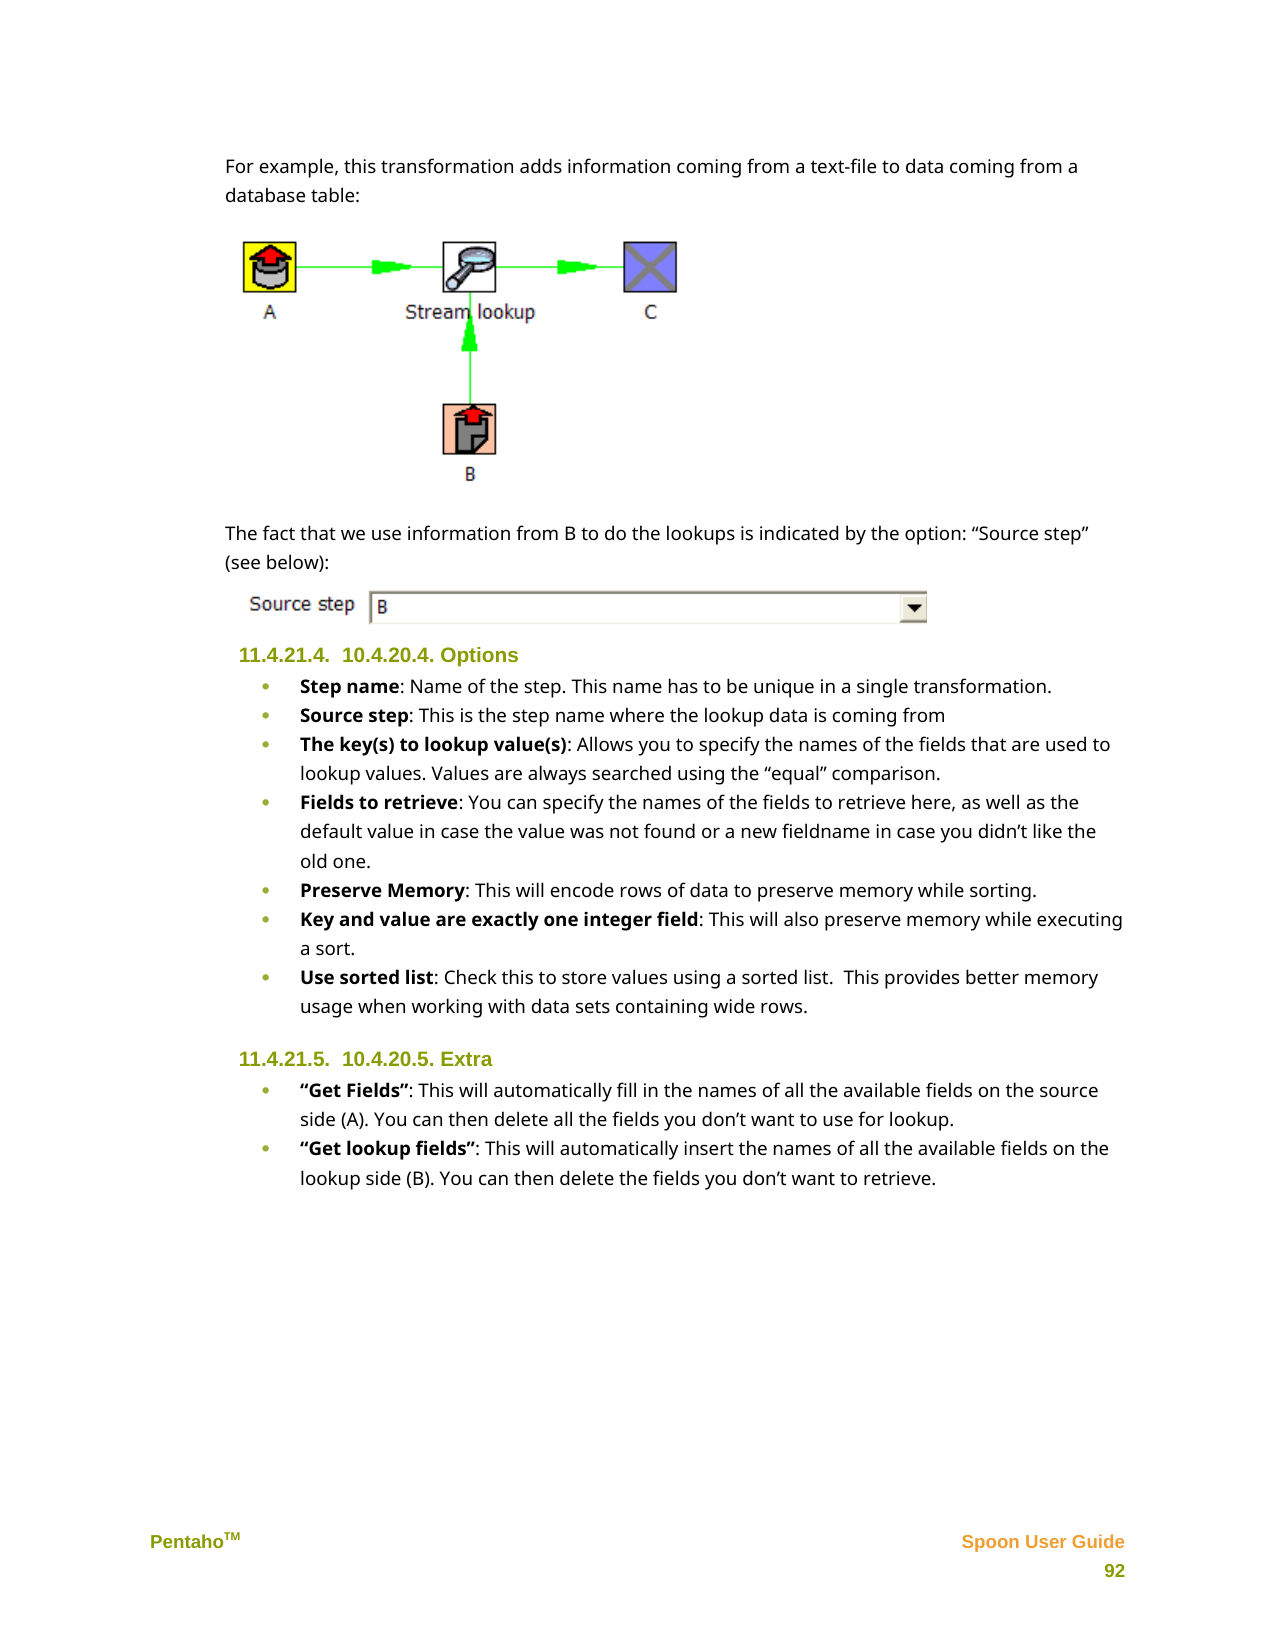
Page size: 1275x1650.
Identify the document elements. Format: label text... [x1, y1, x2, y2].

list Step name: Name of the step. This name has to be unique in a single transformation. [262, 670, 1125, 699]
text The fact that we use information from B to do the lookups is indicated by the option: “Source step” (see below): [225, 517, 1125, 575]
list Key and value are exactly one integer field: This will also preserve memory while executing a sort. [262, 903, 1125, 961]
subtitle 10.4.20.5. Extra [239, 1039, 1125, 1073]
list Source step: This is the step name where the lookup data is coming from [262, 699, 1125, 728]
list Use sorted list: Check this to store values using a sorted list. This provides better memory usage when working with data sets containing wide rows. [262, 961, 1125, 1020]
list Preserve Memory: This will encode rows of data to preserve memory while sorting. [262, 874, 1125, 903]
list “Get lookup fields”: This will automatically insert the names of all the available fields on the lookup side (B). You can then delete the fields you don’t want to retrieve. [262, 1132, 1125, 1191]
list Fields to retrieve: You can specify the names of the fields to retrieve here, as well as the default value in case the value was not found or a new fieldname in case you didn’t like the old one. [262, 786, 1125, 874]
text For example, this transformation adds information coming from a text-file to data coming from a database table: [225, 150, 1125, 208]
list The key(s) to lookup value(s): Allows you to specify the names of the fields that are used to lookup values. Values are always searched using the “equal” comparison. [262, 728, 1125, 786]
subtitle 10.4.20.4. Options [239, 594, 1125, 669]
list “Get Fields”: This will automatically fill in the names of all the available fields on the source side (A). You can then delete all the fields you don’t want to use for lookup. [262, 1074, 1125, 1132]
